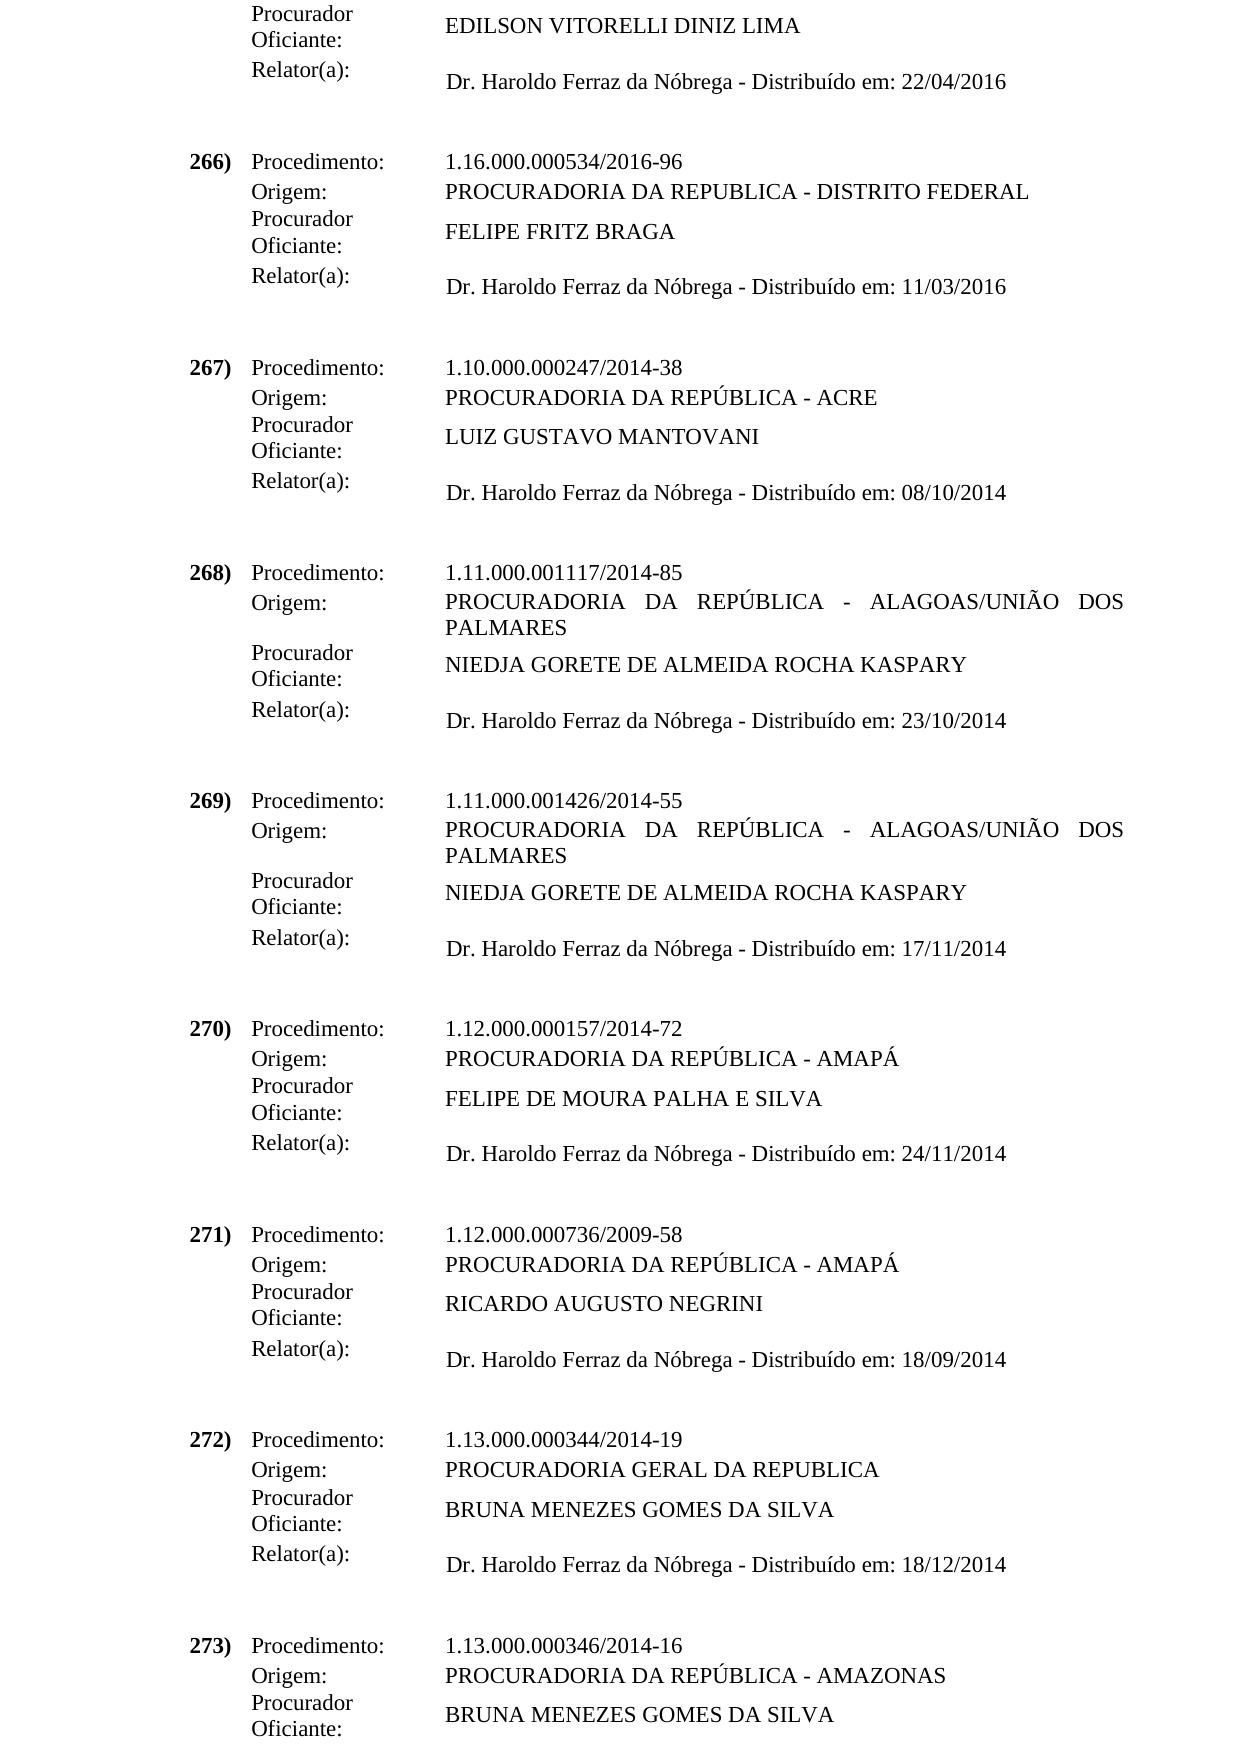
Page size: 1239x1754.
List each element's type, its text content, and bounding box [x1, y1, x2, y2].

table_cell [189, 1484, 251, 1535]
table_cell Procurador Oficiante: [251, 867, 445, 919]
table_cell [0, 1539, 189, 1593]
table_cell 269) [189, 786, 251, 814]
table_cell [1125, 1182, 1239, 1219]
table_cell [251, 1128, 1124, 1182]
table_cell [0, 786, 189, 814]
table_cell [189, 1182, 251, 1219]
table_cell [445, 110, 1124, 147]
table_cell [0, 315, 189, 352]
table_cell EDILSON VITORELLI DINIZ LIMA [445, 0, 1124, 51]
table_cell [251, 977, 445, 1014]
table_cell 1.13.000.000346/2014-16 [445, 1631, 1124, 1659]
table_header Relator(a): [251, 923, 446, 951]
table_cell [189, 56, 251, 109]
table_cell [251, 110, 445, 147]
table_cell PROCURADORIA DA REPÚBLICA - ALAGOAS/UNIÃO DOS PALMARES [445, 588, 1124, 639]
table_cell [0, 1388, 189, 1425]
table_cell Origem: [251, 1455, 445, 1484]
table_cell [189, 867, 251, 918]
table_cell PROCURADORIA DA REPÚBLICA - ALAGOAS/UNIÃO DOS PALMARES [445, 816, 1124, 867]
table_cell [0, 1661, 189, 1689]
table_cell FELIPE DE MOURA PALHA E SILVA [445, 1073, 1124, 1124]
table_cell 266) [189, 147, 251, 176]
table_cell [1125, 588, 1239, 617]
table_cell [1125, 1539, 1239, 1593]
table_header Relator(a): [251, 1334, 446, 1362]
table_cell BRUNA MENEZES GOMES DA SILVA [445, 1484, 1124, 1535]
table_cell Origem: [251, 1661, 445, 1689]
table_cell [189, 0, 251, 51]
table_cell [251, 951, 446, 974]
table_cell [0, 845, 189, 867]
table_cell Procurador Oficiante: [251, 1689, 445, 1742]
table_header [251, 749, 445, 786]
table_header [189, 749, 251, 786]
table_header Dr. Haroldo Ferraz da Nóbrega - Distribuído em: 11/03/2016 [446, 261, 1122, 312]
table_cell [445, 977, 1124, 1014]
table_cell [1125, 315, 1239, 352]
table_cell Procedimento: [251, 1425, 445, 1454]
table_cell [189, 977, 251, 1014]
table_cell [1125, 0, 1239, 51]
table_cell [0, 1220, 189, 1248]
table_cell Origem: [251, 177, 445, 206]
table_cell [189, 177, 251, 206]
table_cell [1125, 845, 1239, 867]
table_header Dr. Haroldo Ferraz da Nóbrega - Distribuído em: 08/10/2014 [446, 467, 1122, 518]
table_cell NIEDJA GORETE DE ALMEIDA ROCHA KASPARY [445, 867, 1124, 918]
table_cell [1125, 1425, 1239, 1454]
table_header Relator(a): [251, 695, 446, 723]
table_cell [1125, 977, 1239, 1014]
table_cell 270) [189, 1014, 251, 1043]
table_cell 1.11.000.001426/2014-55 [445, 786, 1124, 814]
table_cell [251, 1157, 446, 1179]
table_cell [1125, 1128, 1239, 1182]
table_cell [251, 1388, 445, 1425]
table_cell [1125, 617, 1239, 639]
table_cell [0, 1278, 189, 1329]
table_cell [0, 1425, 189, 1454]
table_cell [1125, 1250, 1239, 1278]
table_cell FELIPE FRITZ BRAGA [445, 206, 1124, 257]
table_header Dr. Haroldo Ferraz da Nóbrega - Distribuído em: 18/12/2014 [446, 1539, 1122, 1590]
table_cell [0, 1250, 189, 1278]
table_cell 273) [189, 1631, 251, 1659]
table_cell [251, 617, 445, 639]
table_cell Procedimento: [251, 1631, 445, 1659]
table_cell Origem: [251, 816, 445, 844]
table_cell [0, 1689, 189, 1740]
table_header Relator(a): [251, 56, 446, 84]
table_cell [189, 588, 251, 617]
table_cell 1.12.000.000736/2009-58 [445, 1220, 1124, 1248]
table_cell [0, 56, 189, 109]
table_cell [189, 617, 251, 639]
table_cell [1125, 56, 1239, 109]
table_cell 1.10.000.000247/2014-38 [445, 353, 1124, 381]
table_cell [189, 1250, 251, 1278]
table_cell [445, 1182, 1124, 1219]
table_cell [189, 1539, 251, 1593]
table_cell [0, 110, 189, 147]
table_cell [1125, 1014, 1239, 1043]
table_cell [1125, 1278, 1239, 1329]
table_cell Origem: [251, 383, 445, 411]
table_cell [251, 1568, 446, 1590]
table_cell [0, 977, 189, 1014]
table_cell [189, 315, 251, 352]
table_cell [1125, 639, 1239, 690]
table_cell [0, 0, 189, 51]
table_cell PROCURADORIA DA REPUBLICA - DISTRITO FEDERAL [445, 177, 1124, 206]
table_cell [251, 290, 446, 312]
table_cell [0, 816, 189, 844]
table_cell [0, 923, 189, 977]
table_cell Origem: [251, 1044, 445, 1073]
table_cell [189, 1334, 251, 1388]
table_cell [1125, 411, 1239, 462]
table_cell 272) [189, 1425, 251, 1454]
table_cell [0, 1593, 189, 1631]
table_cell 1.13.000.000344/2014-19 [445, 1425, 1124, 1454]
table_cell Procedimento: [251, 1014, 445, 1043]
table_cell [0, 1484, 189, 1535]
table_cell [0, 695, 189, 748]
table_cell [251, 261, 1124, 315]
table_cell [1125, 923, 1239, 977]
table_cell [251, 845, 445, 867]
table_cell [251, 1334, 1124, 1388]
table_cell [189, 1278, 251, 1329]
table_cell BRUNA MENEZES GOMES DA SILVA [445, 1689, 1124, 1740]
table_cell [1125, 147, 1239, 176]
table_cell [0, 867, 189, 918]
table_cell [251, 84, 446, 107]
table_cell [0, 639, 189, 690]
table_cell [251, 1182, 445, 1219]
table_cell [189, 261, 251, 315]
table_cell [1125, 383, 1239, 411]
table_cell [189, 1128, 251, 1182]
table_cell [1125, 816, 1239, 844]
table_cell [1125, 695, 1239, 748]
table_header [445, 749, 1124, 786]
table_cell [1125, 110, 1239, 147]
table_cell [251, 923, 1124, 977]
table_cell [189, 521, 251, 558]
table_cell [1125, 1073, 1239, 1124]
table_cell [251, 521, 445, 558]
table_cell [0, 261, 189, 315]
table_header [0, 749, 189, 786]
table_cell [251, 315, 445, 352]
table_header Dr. Haroldo Ferraz da Nóbrega - Distribuído em: 24/11/2014 [446, 1128, 1122, 1179]
table_cell Procedimento: [251, 786, 445, 814]
table_cell [1125, 1388, 1239, 1425]
table_cell [251, 1362, 446, 1385]
table_cell [445, 521, 1124, 558]
table_cell [251, 1539, 1124, 1593]
table_cell [1125, 1689, 1239, 1740]
table_cell [0, 1014, 189, 1043]
table_cell NIEDJA GORETE DE ALMEIDA ROCHA KASPARY [445, 639, 1124, 690]
table_cell [0, 353, 189, 381]
table_header [1125, 749, 1239, 786]
table_cell [1125, 1044, 1239, 1073]
table_cell [0, 383, 189, 411]
table_cell 267) [189, 353, 251, 381]
table_cell [445, 315, 1124, 352]
table_cell Procurador Oficiante: [251, 1278, 445, 1331]
table_cell [1125, 1661, 1239, 1689]
table_cell 1.11.000.001117/2014-85 [445, 558, 1124, 587]
table_cell PROCURADORIA DA REPÚBLICA - AMAPÁ [445, 1044, 1124, 1073]
table_cell [1125, 558, 1239, 587]
table_header Relator(a): [251, 1539, 446, 1568]
table_cell [0, 206, 189, 257]
table_cell [189, 1455, 251, 1484]
table_cell [251, 1593, 445, 1631]
table_cell [1125, 867, 1239, 918]
table_cell Procedimento: [251, 1220, 445, 1248]
table_header Dr. Haroldo Ferraz da Nóbrega - Distribuído em: 17/11/2014 [446, 923, 1122, 974]
table_cell [189, 206, 251, 257]
table_cell [0, 467, 189, 521]
table_cell [0, 521, 189, 558]
table_cell [189, 1593, 251, 1631]
table_cell [0, 588, 189, 617]
table_cell PROCURADORIA DA REPÚBLICA - ACRE [445, 383, 1124, 411]
table_cell [1125, 1220, 1239, 1248]
table_cell [0, 558, 189, 587]
table_cell [0, 1334, 189, 1388]
table_cell [1125, 786, 1239, 814]
table_cell [189, 1661, 251, 1689]
table_cell [1125, 261, 1239, 315]
table_cell [0, 177, 189, 206]
table_cell [189, 467, 251, 521]
table_cell Procurador Oficiante: [251, 411, 445, 463]
table_cell Procurador Oficiante: [251, 1073, 445, 1125]
table_cell Procurador Oficiante: [251, 1484, 445, 1536]
table_cell [251, 495, 446, 518]
table_cell [0, 1631, 189, 1659]
table_cell [0, 1044, 189, 1073]
table_cell [0, 1128, 189, 1182]
table_cell 271) [189, 1220, 251, 1248]
table_cell [189, 110, 251, 147]
table_cell [0, 1182, 189, 1219]
table_cell [1125, 206, 1239, 257]
table_cell [1125, 1631, 1239, 1659]
table_cell [1125, 1455, 1239, 1484]
table_cell [1125, 467, 1239, 521]
table_cell [189, 639, 251, 690]
table_header Relator(a): [251, 467, 446, 495]
table_cell [445, 1388, 1124, 1425]
table_cell 1.16.000.000534/2016-96 [445, 147, 1124, 176]
table_cell [1125, 521, 1239, 558]
table_cell [189, 1073, 251, 1124]
table_cell Procedimento: [251, 353, 445, 381]
table_cell [189, 383, 251, 411]
table_cell 268) [189, 558, 251, 587]
table_cell [189, 695, 251, 748]
table_cell [189, 411, 251, 462]
table_cell Procurador Oficiante: [251, 206, 445, 258]
table_cell [0, 617, 189, 639]
table_cell [251, 723, 446, 746]
table_cell [1125, 177, 1239, 206]
table_cell 1.12.000.000157/2014-72 [445, 1014, 1124, 1043]
table_cell [0, 411, 189, 462]
table_header Dr. Haroldo Ferraz da Nóbrega - Distribuído em: 18/09/2014 [446, 1334, 1122, 1385]
table_cell [189, 923, 251, 977]
table_cell LUIZ GUSTAVO MANTOVANI [445, 411, 1124, 462]
table_cell [0, 1073, 189, 1124]
table_cell PROCURADORIA DA REPÚBLICA - AMAPÁ [445, 1250, 1124, 1278]
table_cell [0, 1455, 189, 1484]
table_cell [1125, 1334, 1239, 1388]
table_header Dr. Haroldo Ferraz da Nóbrega - Distribuído em: 23/10/2014 [446, 695, 1122, 746]
table_cell Procurador Oficiante: [251, 0, 445, 52]
table_header Relator(a): [251, 1128, 446, 1157]
table_cell [251, 467, 1124, 521]
table_cell [189, 1044, 251, 1073]
table_cell Procedimento: [251, 147, 445, 176]
table_cell PROCURADORIA GERAL DA REPUBLICA [445, 1455, 1124, 1484]
table_cell RICARDO AUGUSTO NEGRINI [445, 1278, 1124, 1329]
table_cell [189, 1388, 251, 1425]
table_cell Procedimento: [251, 558, 445, 587]
table_cell [1125, 1593, 1239, 1631]
table_cell [445, 1593, 1124, 1631]
table_cell [1125, 353, 1239, 381]
table_cell [189, 1689, 251, 1740]
table_cell [189, 845, 251, 867]
table_cell [0, 147, 189, 176]
table_cell [189, 816, 251, 844]
table_header Dr. Haroldo Ferraz da Nóbrega - Distribuído em: 22/04/2016 [446, 56, 1122, 107]
table_cell Origem: [251, 1250, 445, 1278]
table_cell Origem: [251, 588, 445, 617]
table_header Relator(a): [251, 261, 446, 289]
table_cell Procurador Oficiante: [251, 639, 445, 692]
table_cell PROCURADORIA DA REPÚBLICA - AMAZONAS [445, 1661, 1124, 1689]
table_cell [1125, 1484, 1239, 1535]
